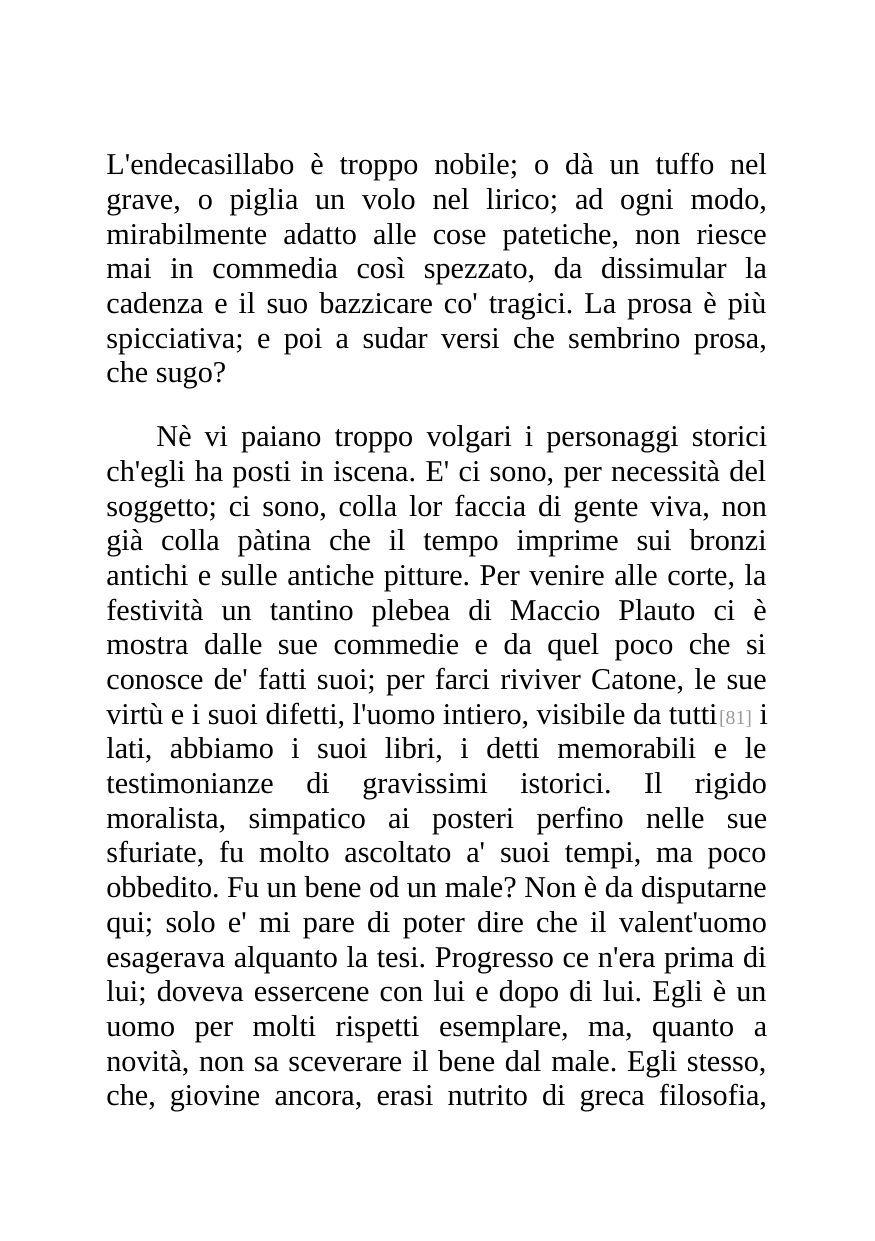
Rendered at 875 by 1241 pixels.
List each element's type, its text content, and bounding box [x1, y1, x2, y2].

text L'endecasillabo è troppo nobile; o dà un tuffo nel grave, o piglia un volo nel lirico; ad ogni modo, mirabilmente adatto alle cose patetiche, non riesce mai in commedia così spezzato, da dissimular la cadenza e il suo bazzicare co' tragici. La prosa è più spicciativa; e poi a sudar versi che sembrino prosa, che sugo? [106, 146, 768, 389]
text Nè vi paiano troppo volgari i personaggi storici ch'egli ha posti in iscena. E' ci sono, per necessità del soggetto; ci sono, colla lor faccia di gente viva, non già colla pàtina che il tempo imprime sui bronzi antichi e sulle antiche pitture. Per venire alle corte, la festività un tantino plebea di Maccio Plauto ci è mostra dalle sue commedie e da quel poco che si conosce de' fatti suoi; per farci riviver Catone, le sue virtù e i suoi difetti, l'uomo intiero, visibile da tutti[81] i lati, abbiamo i suoi libri, i detti memorabili e le testimonianze di gravissimi istorici. Il rigido moralista, simpatico ai posteri perfino nelle sue sfuriate, fu molto ascoltato a' suoi tempi, ma poco obbedito. Fu un bene od un male? Non è da disputarne qui; solo e' mi pare di poter dire che il valent'uomo esagerava alquanto la tesi. Progresso ce n'era prima di lui; doveva essercene con lui e dopo di lui. Egli è un uomo per molti rispetti esemplare, ma, quanto a novità, non sa sceverare il bene dal male. Egli stesso, che, giovine ancora, erasi nutrito di greca filosofia, [106, 418, 768, 1112]
